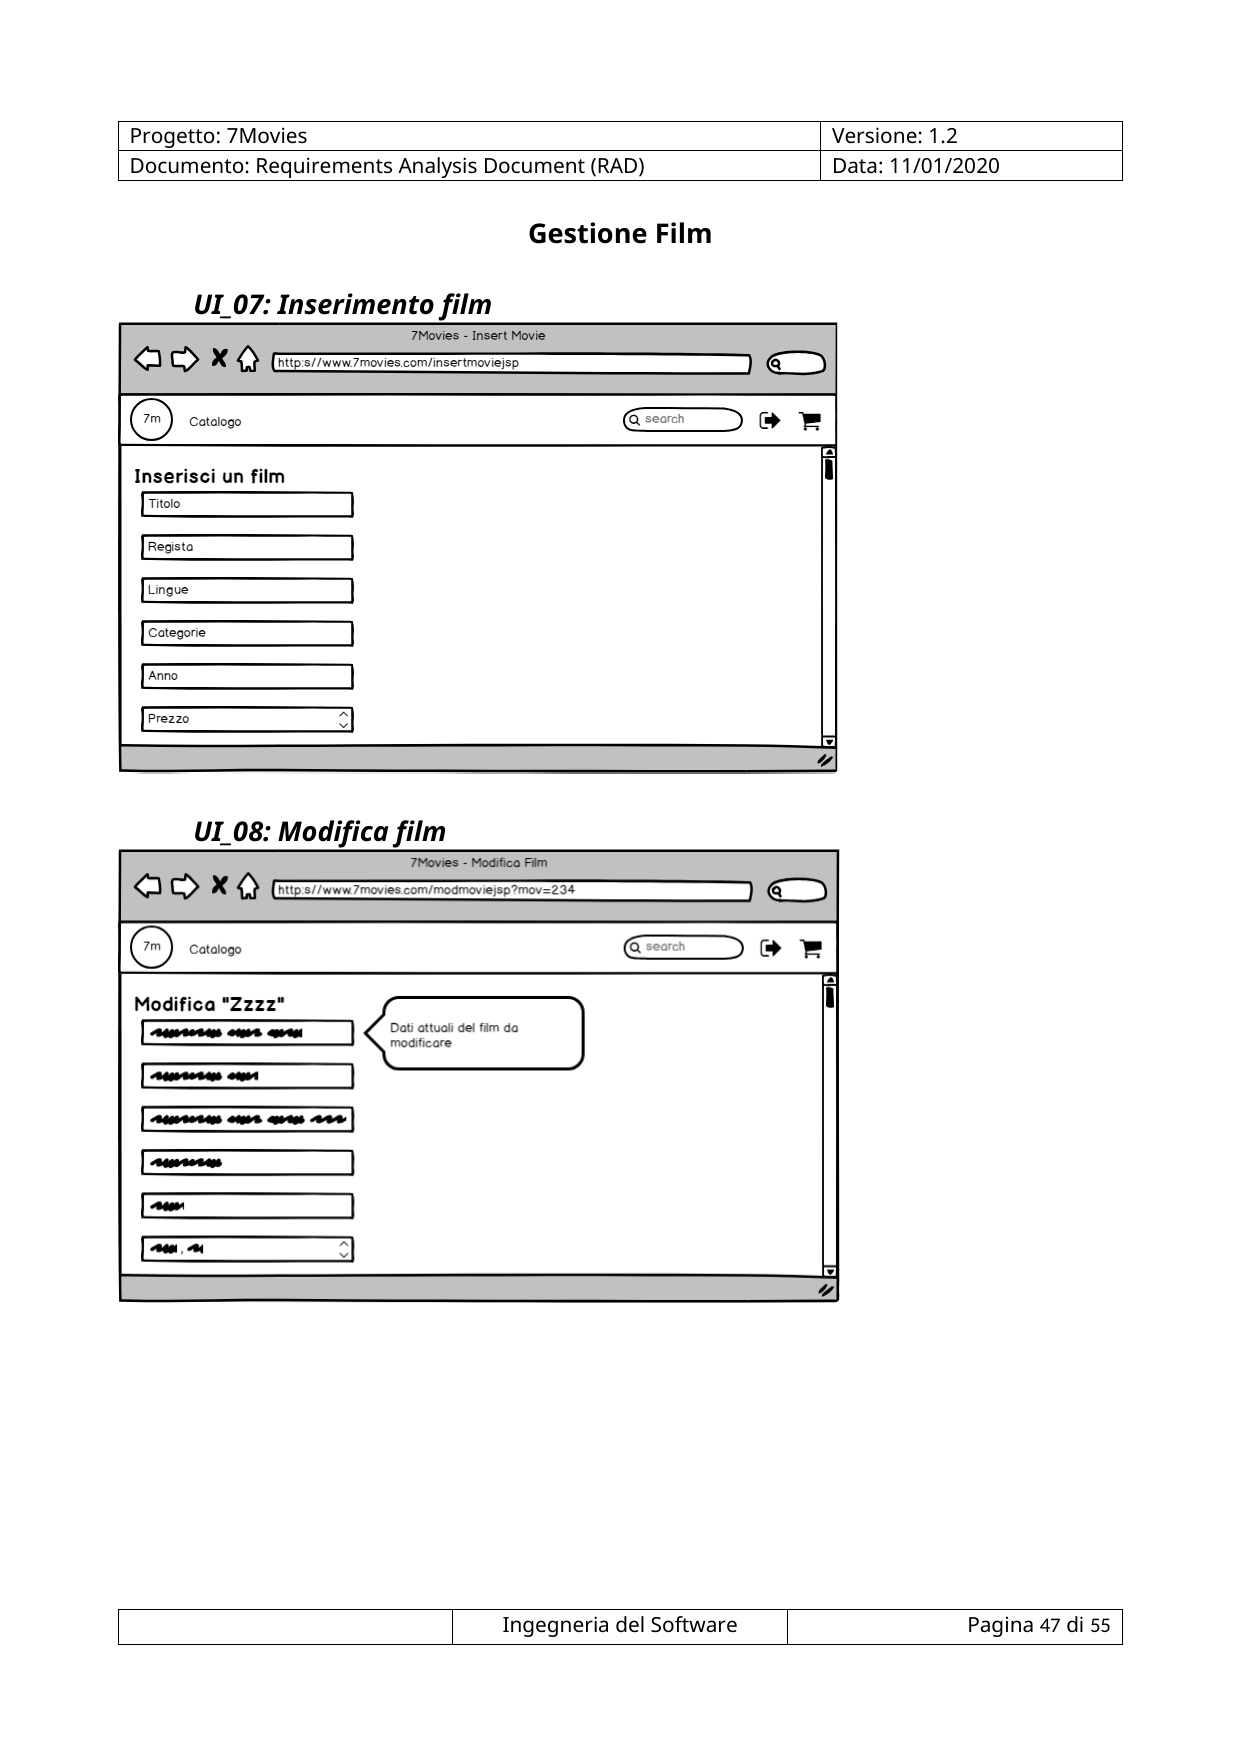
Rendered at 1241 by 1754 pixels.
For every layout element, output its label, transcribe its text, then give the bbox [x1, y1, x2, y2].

text Gestione Film [118, 215, 1122, 252]
text UI_08: Modifica film [118, 813, 1122, 850]
picture [118, 322, 838, 774]
text UI_07: Inserimento film [118, 286, 1122, 322]
picture [118, 849, 840, 1303]
